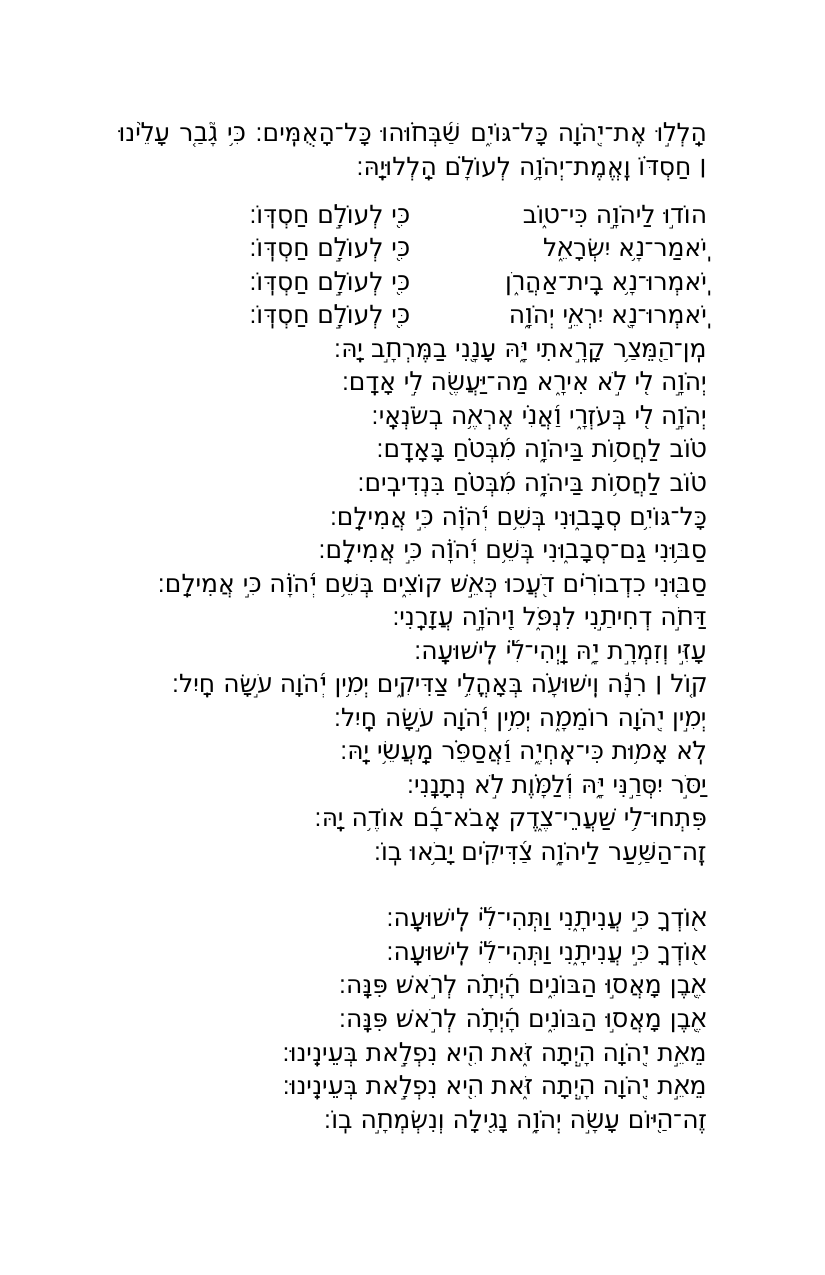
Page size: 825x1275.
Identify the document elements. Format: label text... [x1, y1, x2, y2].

text מֵאֵ֣ת יְ֭הֹוָה הָ֣יְתָה זֹּ֑את הִ֖יא נִפְלָ֣את בְּעֵינֵֽינוּ׃ [118, 1038, 707, 1067]
text סַבּ֥וּנִי גַם־סְבָב֑וּנִי בְּשֵׁ֥ם ‏יְ֝הֹוָ֗ה כִּ֣י אֲמִילַֽם׃ [118, 535, 707, 564]
text א֭וֹדְךָ כִּ֣י עֲנִיתָ֑נִי וַתְּהִי־לִ֝֗י לִֽישׁוּעָֽה׃ [118, 904, 707, 933]
text יֹֽאמְרוּ־נָ֥א בֵֽית־אַהֲרֹ֑ן כִּ֖י לְעוֹלָ֣ם חַסְדּֽוֹ׃ [118, 267, 707, 296]
text יְהֹוָ֣ה לִ֭י לֹ֣א אִירָ֑א מַה־יַּעֲשֶׂ֖ה לִ֣י אָדָֽם׃ [118, 367, 707, 397]
text הוֹד֣וּ לַיהֹוָ֣ה כִּי־ט֑וֹב כִּ֖י לְעוֹלָ֣ם חַסְדּֽוֹ׃ [118, 200, 707, 229]
text א֭וֹדְךָ כִּ֣י עֲנִיתָ֑נִי וַתְּהִי־לִ֝֗י לִֽישׁוּעָֽה׃ [118, 937, 707, 966]
text כָּל־גּוֹיִ֥ם סְבָב֑וּנִי בְּשֵׁ֥ם יְ֝הֹוָ֗ה כִּ֣י אֲמִילַֽם׃ [118, 502, 707, 531]
text ק֤וֹל ׀ רִנָּ֬ה וִֽישׁוּעָ֗ה בְּאָהֳלֵ֥י צַדִּיקִ֑ים יְמִ֥ין יְ֝הֹוָה עֹ֣שָׂה ‏חָֽיִל׃ [118, 669, 707, 698]
text ט֗וֹב לַחֲס֥וֹת בַּיהֹוָ֑ה מִ֝בְּטֹ֗חַ בִּנְדִיבִֽים׃ [118, 468, 707, 497]
text פִּתְחוּ־לִ֥י ‏שַׁעֲרֵי־צֶ֑דֶק אָֽבֹא־בָ֝ם אוֹדֶ֥ה יָֽהּ׃ [118, 803, 707, 833]
text הַֽלְל֣וּ אֶת־יְ֭הֹוָה כָּל־גּוֹיִ֑ם שַׁ֝בְּח֗וּהוּ כָּל־הָאֻמִּֽים׃ כִּ֥י גָ֘בַ֤ר עָלֵ֨ינוּ ׀ ‏חַסְדּ֗וֹ וֶֽאֱמֶת־יְהֹוָ֥ה לְעוֹלָ֗ם הַֽלְלוּיָֽהּ׃ [118, 118, 707, 181]
text יְהֹוָ֣ה לִ֭י בְּעֹזְרָ֑י וַ֝אֲנִ֗י אֶרְאֶ֥ה בְשֹׂנְאָֽי׃ [118, 401, 707, 430]
text לֹֽא אָמ֥וּת כִּי־אֶֽחְיֶ֑ה ‏וַ֝אֲסַפֵּ֗ר מַֽעֲשֵׂ֥י יָֽהּ׃ [118, 736, 707, 766]
text מֵאֵ֣ת יְ֭הֹוָה הָ֣יְתָה ‏זֹּ֑את הִ֖יא נִפְלָ֣את בְּעֵינֵֽינוּ׃ [118, 1071, 707, 1101]
text עָזִּ֣י וְזִמְרָ֣ת יָ֑הּ וַֽיְהִי־לִ֝֗י לִֽישׁוּעָֽה׃ [118, 636, 707, 665]
text סַבּ֤וּנִי כִדְבוֹרִ֗ים דֹּ֭עֲכוּ כְּאֵ֣שׁ קוֹצִ֑ים בְּשֵׁ֥ם יְ֝הֹוָ֗ה ‏כִּ֣י אֲמִילַֽם׃ [118, 569, 707, 598]
text אֶ֭בֶן מָאֲס֣וּ הַבּוֹנִ֑ים הָ֝יְתָ֗ה לְרֹ֣אשׁ ‏פִּנָּֽה׃ [118, 1004, 707, 1033]
text יֹֽאמְרוּ־נָ֭א יִרְאֵ֣י יְהֹוָ֑ה כִּ֖י לְעוֹלָ֣ם חַסְדּֽוֹ׃ [118, 300, 707, 329]
text ‏אֶ֭בֶן מָאֲס֣וּ הַבּוֹנִ֑ים הָ֝יְתָ֗ה לְרֹ֣אשׁ פִּנָּֽה׃ [118, 971, 707, 1000]
text יַסֹּ֣ר יִסְּרַ֣נִּי יָּ֑הּ וְ֝לַמָּ֗וֶת לֹ֣א נְתָנָֽנִי׃ [118, 770, 707, 799]
text מִֽן־הַ֭מֵּצַ֥ר קָרָ֣אתִי יָּ֑הּ עָנָ֖נִי בַמֶּרְחָ֣ב יָֽהּ׃ [118, 334, 707, 363]
text יְמִ֣ין יְ֭הֹוָה רוֹמֵמָ֑ה יְמִ֥ין יְ֝הֹוָה עֹ֣שָׂה חָֽיִל׃ [118, 703, 707, 732]
text דַּחֹ֣ה דְחִיתַ֣נִי לִנְפֹּ֑ל וַ֖יהֹוָ֣ה עֲזָרָֽנִי׃ [118, 602, 707, 631]
text ט֗וֹב לַחֲס֥וֹת ‏בַּיהֹוָ֑ה מִ֝בְּטֹ֗חַ בָּאָדָֽם׃ [118, 434, 707, 464]
text יֹֽאמַר־נָ֥א יִשְׂרָאֵ֑ל ‏ כִּ֖י לְעוֹלָ֣ם חַסְדּֽוֹ׃ [118, 233, 707, 262]
text זֶֽה־הַשַּׁ֥עַר לַיהֹוָ֑ה צַ֝דִּיקִ֗ים יָבֹ֥אוּ ‏בֽוֹ׃ [118, 837, 707, 866]
text זֶה־הַ֭יּוֹם עָשָׂ֣ה יְהֹוָ֑ה נָגִ֖ילָה וְנִשְׂמְחָ֣ה בֽוֹ׃ [118, 1105, 707, 1134]
